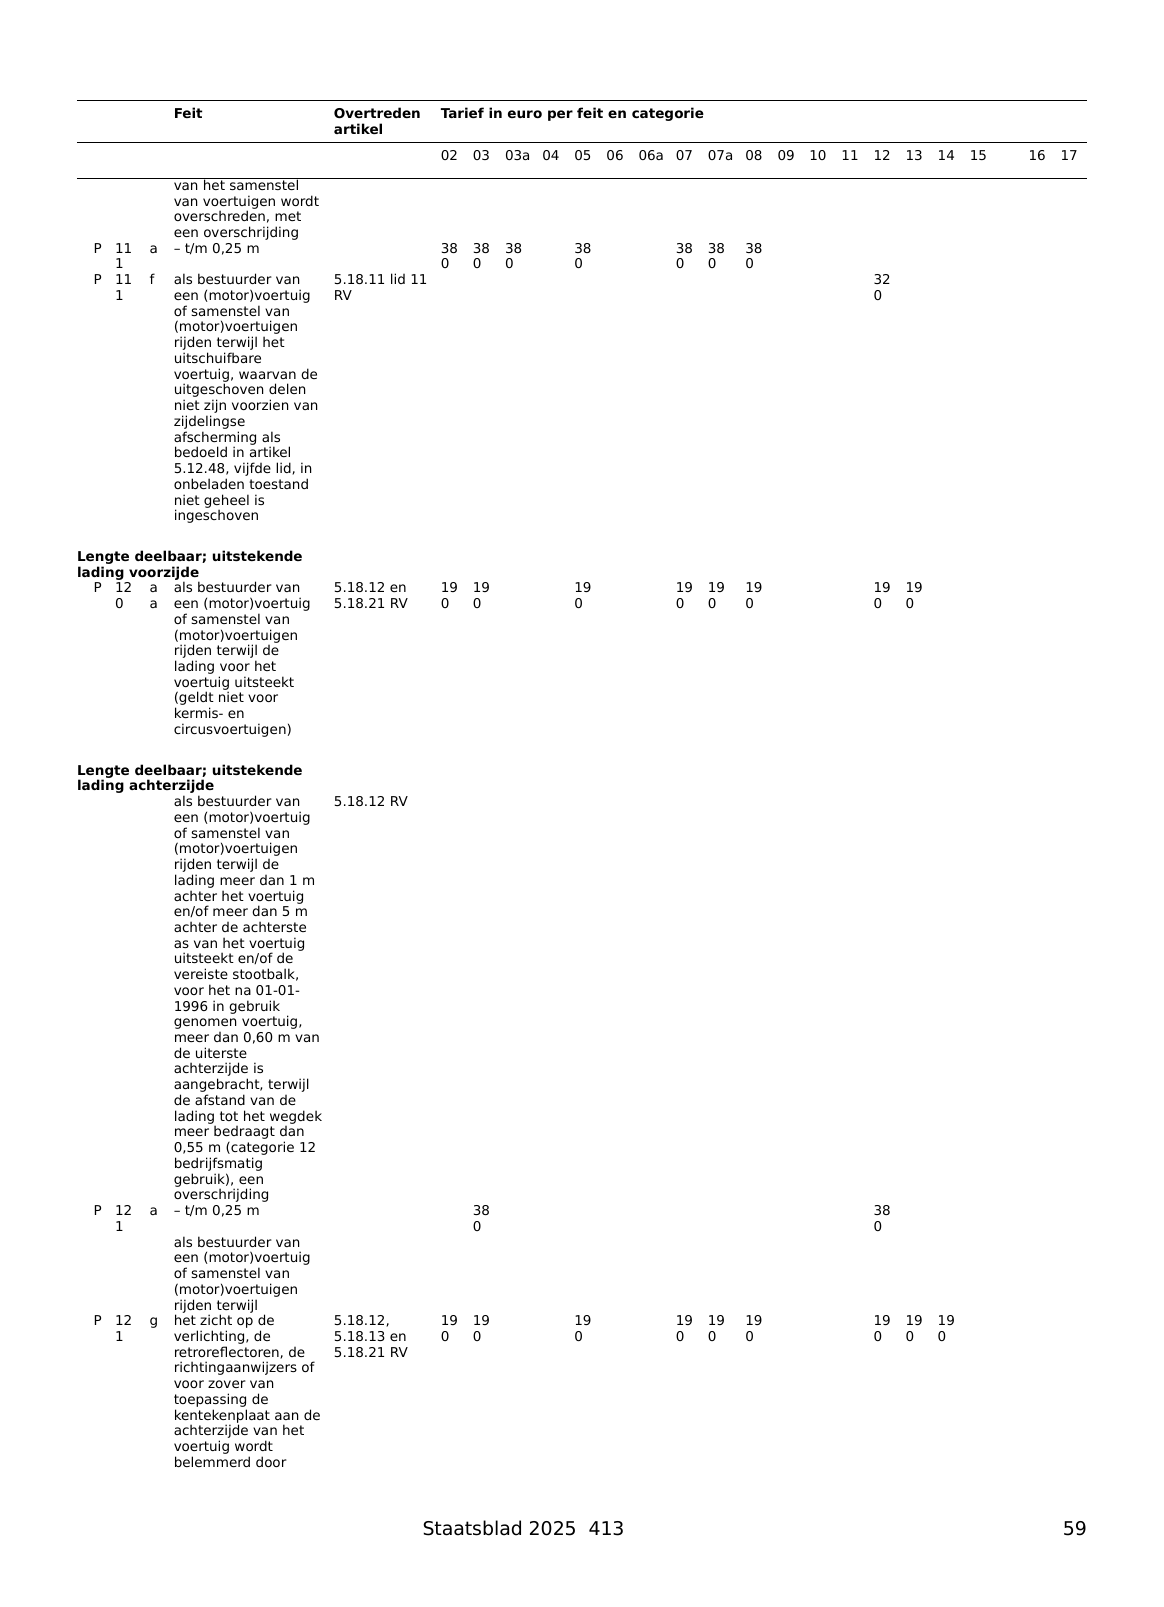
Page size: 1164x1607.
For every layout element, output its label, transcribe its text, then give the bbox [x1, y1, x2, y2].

table_cell [88, 1234, 109, 1313]
table_cell [868, 763, 899, 794]
table_cell [82, 179, 87, 241]
table_cell [899, 549, 931, 580]
table_cell [162, 794, 167, 1203]
table_cell [600, 272, 632, 524]
table_cell [931, 794, 963, 1203]
table_cell [499, 549, 536, 580]
table_cell 5.18.12 en 5.18.21 RV [328, 580, 434, 737]
table_cell [435, 549, 467, 580]
table_cell [964, 794, 1022, 1203]
table_cell [88, 738, 109, 762]
table_cell 120 [109, 580, 143, 737]
table_cell 14 [931, 143, 963, 178]
table_cell [632, 524, 670, 549]
table_cell f [144, 272, 162, 524]
table_cell [1054, 549, 1087, 580]
table_cell [899, 179, 931, 241]
table_cell [702, 1234, 739, 1313]
table_cell 190 [568, 580, 600, 737]
table_cell a [144, 241, 162, 272]
table_cell [162, 241, 167, 272]
table_cell [931, 1234, 963, 1313]
table_cell [568, 524, 600, 549]
table_cell [835, 794, 867, 1203]
table_cell [499, 179, 536, 241]
table_cell [328, 1234, 434, 1313]
table_cell 121 [109, 1313, 143, 1470]
table_cell [77, 794, 82, 1203]
table_cell [536, 1203, 568, 1234]
table_cell [803, 241, 835, 272]
table_cell [162, 143, 167, 178]
table_cell 05 [568, 143, 600, 178]
table_cell g [144, 1313, 162, 1470]
table_cell [144, 794, 162, 1203]
table_cell 17 [1054, 143, 1087, 178]
table_cell [632, 1203, 670, 1234]
table_cell [568, 1203, 600, 1234]
table_cell [868, 1234, 899, 1313]
table_cell [771, 580, 803, 737]
table_cell 06a [632, 143, 670, 178]
table_cell [702, 524, 739, 549]
table_cell [328, 179, 434, 241]
table_cell 15 [964, 143, 1022, 178]
table_cell 190 [739, 580, 771, 737]
table_cell [702, 1203, 739, 1234]
table_cell [835, 1234, 867, 1313]
table_cell [632, 179, 670, 241]
table_cell [435, 1203, 467, 1234]
table_cell [899, 272, 931, 524]
table_cell [77, 1313, 82, 1470]
table_cell [600, 763, 632, 794]
table_cell 380 [435, 241, 467, 272]
table_cell [632, 241, 670, 272]
table_cell [964, 1203, 1022, 1234]
table_cell [82, 1313, 87, 1470]
table_cell [1022, 1203, 1054, 1234]
table_cell [931, 1203, 963, 1234]
table_cell [1054, 738, 1087, 762]
table_cell [82, 143, 87, 178]
table_cell P [88, 272, 109, 524]
table_cell – t/m 0,25 m [168, 1203, 328, 1234]
table_cell [467, 794, 499, 1203]
table_cell [1054, 1234, 1087, 1313]
table_cell 12 [868, 143, 899, 178]
table_cell [632, 794, 670, 1203]
table_cell [162, 272, 167, 524]
table_cell [77, 524, 82, 549]
table_cell [1022, 1313, 1054, 1470]
table_cell [702, 272, 739, 524]
table_cell – t/m 0,25 m [168, 241, 328, 272]
table_cell [1022, 738, 1054, 762]
table_cell [536, 738, 568, 762]
table_cell [632, 738, 670, 762]
table_cell [499, 580, 536, 737]
table_cell [568, 549, 600, 580]
table_cell [109, 524, 143, 549]
table_cell [600, 1234, 632, 1313]
table_cell [328, 738, 434, 762]
table_cell [632, 763, 670, 794]
table_cell [1054, 272, 1087, 524]
table_cell [739, 524, 771, 549]
table_cell 07a [702, 143, 739, 178]
table_cell 11 [835, 143, 867, 178]
table_cell [739, 272, 771, 524]
table_cell [899, 763, 931, 794]
table_cell [803, 1234, 835, 1313]
table_cell [77, 1234, 82, 1313]
table_cell [702, 794, 739, 1203]
table_cell [435, 763, 467, 794]
table_cell [835, 241, 867, 272]
table_cell [1022, 179, 1054, 241]
table_cell 02 [435, 143, 467, 178]
table_cell 13 [899, 143, 931, 178]
table_cell P [88, 1203, 109, 1234]
table_cell [702, 549, 739, 580]
table_cell [931, 241, 963, 272]
table_cell 190 [899, 1313, 931, 1470]
table_cell [670, 179, 702, 241]
table_cell 190 [702, 1313, 739, 1470]
table_cell [803, 794, 835, 1203]
table_cell 380 [670, 241, 702, 272]
table_cell 380 [568, 241, 600, 272]
table_cell [435, 794, 467, 1203]
table_cell 190 [467, 1313, 499, 1470]
table_cell [1022, 763, 1054, 794]
table_cell 10 [803, 143, 835, 178]
table_cell [88, 179, 109, 241]
table_cell [499, 738, 536, 762]
table_cell [536, 1313, 568, 1470]
table_cell [771, 549, 803, 580]
table_cell [536, 241, 568, 272]
table_cell [739, 794, 771, 1203]
table_cell [739, 1234, 771, 1313]
table_cell [835, 179, 867, 241]
table_cell 03 [467, 143, 499, 178]
table_cell [868, 738, 899, 762]
table_cell [803, 763, 835, 794]
table_cell 111 [109, 241, 143, 272]
table_cell [82, 241, 87, 272]
table_cell [670, 1203, 702, 1234]
table_cell 06 [600, 143, 632, 178]
table_cell [899, 1234, 931, 1313]
table_cell [670, 272, 702, 524]
table_cell 190 [702, 580, 739, 737]
table_cell 190 [739, 1313, 771, 1470]
table_cell [144, 738, 162, 762]
table_cell [964, 549, 1022, 580]
table_cell [600, 549, 632, 580]
table_cell [435, 1234, 467, 1313]
table_cell [328, 763, 434, 794]
table_cell [499, 763, 536, 794]
table_cell 190 [899, 580, 931, 737]
table_cell [162, 1313, 167, 1470]
table_cell [600, 524, 632, 549]
table_cell [739, 549, 771, 580]
table_cell [868, 549, 899, 580]
table_cell [499, 272, 536, 524]
table_cell [328, 1203, 434, 1234]
table_cell [88, 794, 109, 1203]
table_cell [868, 179, 899, 241]
table_cell [771, 241, 803, 272]
table_cell [1054, 1313, 1087, 1470]
table_header Feit [168, 101, 328, 142]
table_cell 190 [670, 1313, 702, 1470]
table_cell [803, 1313, 835, 1470]
table_cell [1022, 1234, 1054, 1313]
table_cell a [144, 1203, 162, 1234]
table_cell [771, 1234, 803, 1313]
table_cell [144, 179, 162, 241]
table_cell [1054, 179, 1087, 241]
table_cell [536, 1234, 568, 1313]
table_cell [964, 1234, 1022, 1313]
table_cell [1022, 549, 1054, 580]
table_cell [162, 524, 167, 549]
table_cell [899, 1203, 931, 1234]
table_cell [499, 524, 536, 549]
table_cell [536, 580, 568, 737]
table_cell 380 [868, 1203, 899, 1234]
table_cell [600, 179, 632, 241]
table_cell 04 [536, 143, 568, 178]
table_cell [868, 524, 899, 549]
table_cell [803, 272, 835, 524]
table_cell 08 [739, 143, 771, 178]
table_cell [568, 738, 600, 762]
table_cell [82, 794, 87, 1203]
table_cell [82, 738, 87, 762]
table_header Tarief in euro per feit en categorie [435, 101, 1054, 142]
table_cell [168, 143, 328, 178]
table_cell [162, 179, 167, 241]
table_cell [600, 1313, 632, 1470]
table_cell [499, 1234, 536, 1313]
table_cell [77, 580, 82, 737]
table_cell P [88, 580, 109, 737]
table_cell als bestuurder van een (motor)voertuig of samenstel van (motor)voertuigen rijden terwijl de lading meer dan 1 m achter het voertuig en/of meer dan 5 m achter de achterste as van het voertuig uitsteekt en/of de vereiste stootbalk, voor het na 01-01-1996 in gebruik genomen voertuig, meer dan 0,60 m van de uiterste achterzijde is aangebracht, terwijl de afstand van de lading tot het wegdek meer bedraagt dan 0,55 m (categorie 12 bedrijfsmatig gebruik), een overschrijding [168, 794, 328, 1203]
table_cell [568, 763, 600, 794]
table_cell [632, 580, 670, 737]
table_cell [1022, 272, 1054, 524]
table_cell [835, 763, 867, 794]
table_cell [771, 763, 803, 794]
table_cell [499, 1203, 536, 1234]
table_cell [803, 549, 835, 580]
table_cell [771, 1203, 803, 1234]
table_cell Lengte deelbaar; uitstekende lading voorzijde [77, 549, 328, 580]
table_cell [1054, 1203, 1087, 1234]
table_cell [931, 763, 963, 794]
table_cell als bestuurder van een (motor)voertuig of samenstel van (motor)voertuigen rijden terwijl de lading voor het voertuig uitsteekt (geldt niet voor kermis- en circusvoertuigen) [168, 580, 328, 737]
table_cell [82, 1203, 87, 1234]
table_header [109, 101, 143, 142]
table_cell [435, 272, 467, 524]
table_cell [82, 272, 87, 524]
table_cell [162, 738, 167, 762]
table_cell 190 [467, 580, 499, 737]
table_cell [467, 549, 499, 580]
table_cell [931, 272, 963, 524]
table_cell [739, 763, 771, 794]
table_cell [109, 1234, 143, 1313]
table_cell P [88, 241, 109, 272]
table_cell [467, 524, 499, 549]
table_cell [632, 549, 670, 580]
table_cell 16 [1022, 143, 1054, 178]
table_cell 5.18.11 lid 11 RV [328, 272, 434, 524]
table_cell [771, 524, 803, 549]
table_cell [328, 524, 434, 549]
table_cell [632, 1313, 670, 1470]
table_cell 320 [868, 272, 899, 524]
table_cell [88, 143, 109, 178]
table_cell van het samenstel van voertuigen wordt overschreden, met een overschrijding [168, 179, 328, 241]
table_cell [435, 179, 467, 241]
table_cell [467, 179, 499, 241]
table_cell [702, 763, 739, 794]
table_cell [162, 1203, 167, 1234]
table_cell 09 [771, 143, 803, 178]
table_cell 190 [435, 1313, 467, 1470]
table_cell [77, 241, 82, 272]
table_cell [899, 738, 931, 762]
table_cell [600, 738, 632, 762]
table_cell 190 [868, 580, 899, 737]
table_cell [771, 1313, 803, 1470]
table_cell [931, 549, 963, 580]
table_cell [1054, 241, 1087, 272]
table_cell [162, 580, 167, 737]
table_cell [568, 272, 600, 524]
table_cell [803, 179, 835, 241]
table_cell [803, 1203, 835, 1234]
table_cell 5.18.12, 5.18.13 en 5.18.21 RV [328, 1313, 434, 1470]
table_cell [536, 549, 568, 580]
table_cell [82, 524, 87, 549]
table_cell [467, 1234, 499, 1313]
table_cell 111 [109, 272, 143, 524]
table_cell [144, 143, 162, 178]
table_cell [499, 1313, 536, 1470]
table_cell als bestuurder van een (motor)voertuig of samenstel van (motor)voertuigen rijden terwijl [168, 1234, 328, 1313]
table_cell [435, 738, 467, 762]
table_cell [467, 738, 499, 762]
table_cell 190 [568, 1313, 600, 1470]
table_cell [835, 1203, 867, 1234]
table_cell [632, 1234, 670, 1313]
table_cell [899, 241, 931, 272]
table_cell [964, 580, 1022, 737]
table_cell [144, 1234, 162, 1313]
table_cell [1054, 794, 1087, 1203]
table_cell [467, 763, 499, 794]
table_cell [803, 738, 835, 762]
table_cell [835, 738, 867, 762]
table_cell 190 [435, 580, 467, 737]
table_cell [835, 580, 867, 737]
table_cell [670, 549, 702, 580]
table_header [144, 101, 162, 142]
table_cell [964, 738, 1022, 762]
table_cell [964, 524, 1022, 549]
table_cell [670, 1234, 702, 1313]
table_cell [1054, 524, 1087, 549]
table_cell [899, 524, 931, 549]
table_cell 380 [739, 241, 771, 272]
table_cell [835, 1313, 867, 1470]
table_cell [931, 580, 963, 737]
table_cell [1054, 763, 1087, 794]
table_cell [536, 179, 568, 241]
table_cell [77, 143, 82, 178]
table_cell [82, 580, 87, 737]
table_cell [931, 738, 963, 762]
table_cell [835, 272, 867, 524]
table_cell [771, 794, 803, 1203]
table_cell [771, 179, 803, 241]
table_cell het zicht op de verlichting, de retroreflectoren, de richtingaanwijzers of voor zover van toepassing de kentekenplaat aan de achterzijde van het voertuig wordt belemmerd door [168, 1313, 328, 1470]
table_cell [77, 272, 82, 524]
table_cell [168, 738, 328, 762]
table_header [88, 101, 109, 142]
table_cell [702, 179, 739, 241]
table_cell [568, 794, 600, 1203]
table_cell [168, 524, 328, 549]
table_cell [1022, 580, 1054, 737]
table_cell [964, 272, 1022, 524]
table_cell [88, 524, 109, 549]
table_cell [702, 738, 739, 762]
table_cell [162, 1234, 167, 1313]
table_cell [328, 241, 434, 272]
table_cell [964, 1313, 1022, 1470]
table_cell [82, 1234, 87, 1313]
table_header [77, 101, 82, 142]
table_cell [536, 524, 568, 549]
table_cell [931, 179, 963, 241]
table_cell 121 [109, 1203, 143, 1234]
table_cell [600, 241, 632, 272]
table_cell [499, 794, 536, 1203]
table_cell [77, 179, 82, 241]
table_cell [600, 580, 632, 737]
table_cell 03a [499, 143, 536, 178]
table_cell 5.18.12 RV [328, 794, 434, 1203]
table_cell 190 [931, 1313, 963, 1470]
table_cell [77, 1203, 82, 1234]
table_cell [670, 763, 702, 794]
table_cell [964, 763, 1022, 794]
table_cell [739, 738, 771, 762]
table_cell [77, 738, 82, 762]
table_cell 190 [670, 580, 702, 737]
table_cell 190 [868, 1313, 899, 1470]
table_cell [803, 524, 835, 549]
table_cell [670, 794, 702, 1203]
table_cell [1022, 241, 1054, 272]
table_cell [568, 179, 600, 241]
table_header [1054, 101, 1087, 142]
table_cell [600, 1203, 632, 1234]
table_cell [670, 738, 702, 762]
table_cell [803, 580, 835, 737]
table_cell [868, 794, 899, 1203]
table_cell Lengte deelbaar; uitstekende lading achterzijde [77, 763, 328, 794]
table_cell [328, 143, 434, 178]
table_cell 380 [467, 241, 499, 272]
table_cell [1054, 580, 1087, 737]
table_cell [632, 272, 670, 524]
table_cell 380 [702, 241, 739, 272]
table_cell 380 [467, 1203, 499, 1234]
table_cell [328, 549, 434, 580]
table_cell aa [144, 580, 162, 737]
table_cell 380 [499, 241, 536, 272]
table_cell [931, 524, 963, 549]
table_cell [1022, 524, 1054, 549]
table_cell P [88, 1313, 109, 1470]
table_cell [670, 524, 702, 549]
table_cell [109, 143, 143, 178]
table_cell [435, 524, 467, 549]
table_cell [109, 738, 143, 762]
table_cell [835, 524, 867, 549]
table_cell [771, 272, 803, 524]
table_cell [964, 241, 1022, 272]
table_cell [568, 1234, 600, 1313]
table_cell [109, 794, 143, 1203]
table_cell [964, 179, 1022, 241]
table_cell [536, 794, 568, 1203]
table_cell [739, 1203, 771, 1234]
table_cell [1022, 794, 1054, 1203]
table_header [162, 101, 167, 142]
table_cell [600, 794, 632, 1203]
table_cell [109, 179, 143, 241]
table_cell [868, 241, 899, 272]
table_cell [739, 179, 771, 241]
table_cell [467, 272, 499, 524]
table_cell [899, 794, 931, 1203]
table_cell [771, 738, 803, 762]
table_cell [536, 763, 568, 794]
table_cell [144, 524, 162, 549]
table_cell [835, 549, 867, 580]
table_header Overtreden artikel [328, 101, 434, 142]
table_cell als bestuurder van een (motor)voertuig of samenstel van (motor)voertuigen rijden terwijl het uitschuifbare voertuig, waarvan de uitgeschoven delen niet zijn voorzien van zijdelingse afscherming als bedoeld in artikel 5.12.48, vijfde lid, in onbeladen toestand niet geheel is ingeschoven [168, 272, 328, 524]
table_cell 07 [670, 143, 702, 178]
table_header [82, 101, 87, 142]
table_cell [536, 272, 568, 524]
